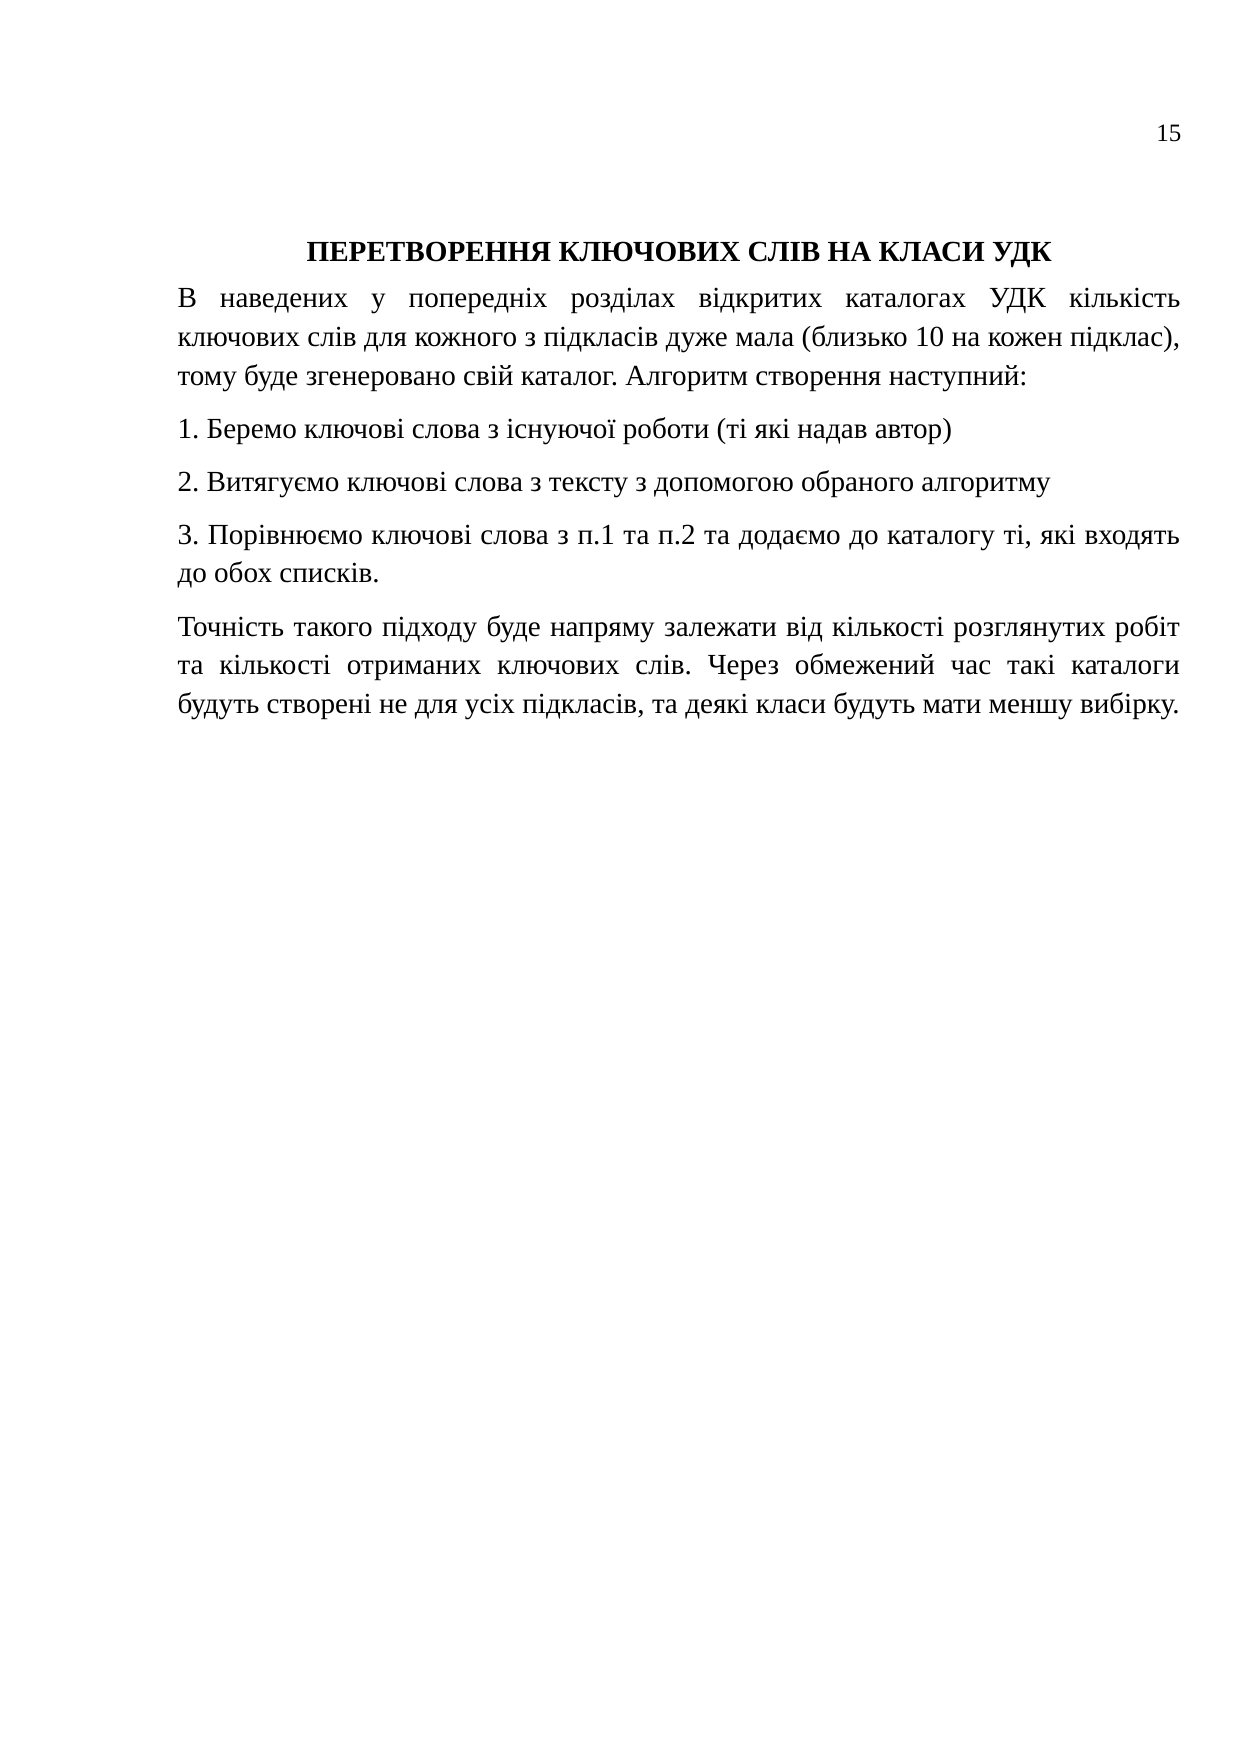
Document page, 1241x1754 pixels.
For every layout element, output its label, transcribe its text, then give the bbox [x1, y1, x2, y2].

text 3. Порівнюємо ключові слова з п.1 та п.2 та додаємо до каталогу ті, які входять до обох списків. [177, 517, 1181, 589]
text В наведених у попередніх розділах відкритих каталогах УДК кількість ключових слів для кожного з підкласів дуже мала (близько 10 на кожен підклас), тому буде згенеровано свій каталог. Алгоритм створення наступний: [177, 281, 1181, 391]
text 1. Беремо ключові слова з існуючої роботи (ті які надав автор) [177, 411, 1181, 444]
text 2. Витягуємо ключові слова з тексту з допомогою обраного алгоритму [177, 464, 1181, 497]
subtitle ПЕРЕТВОРЕННЯ КЛЮЧОВИХ СЛІВ НА КЛАСИ УДК [177, 234, 1181, 268]
text Точність такого підходу буде напряму залежати від кількості розглянутих робіт та кількості отриманих ключових слів. Через обмежений час такі каталоги будуть створені не для усіх підкласів, та деякі класи будуть мати меншу вибірку. [177, 609, 1181, 719]
